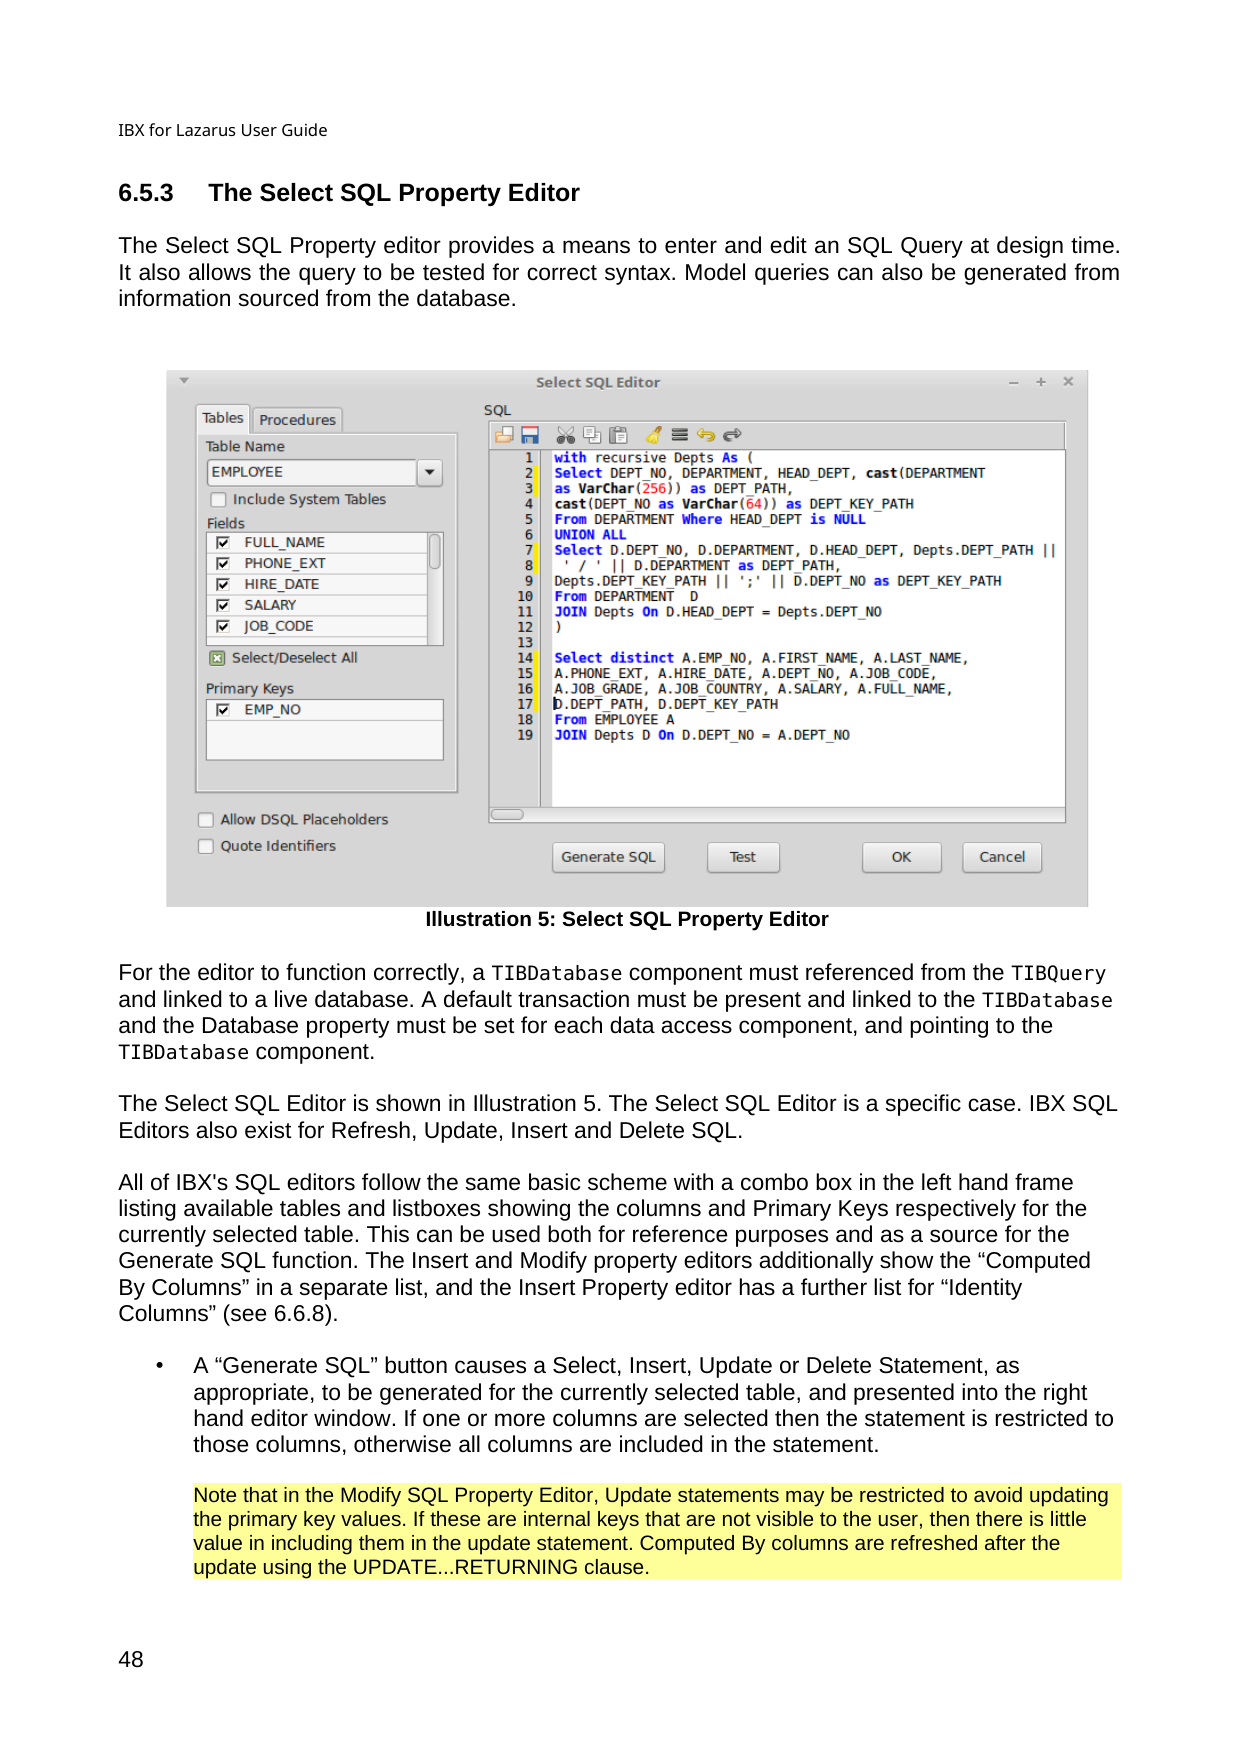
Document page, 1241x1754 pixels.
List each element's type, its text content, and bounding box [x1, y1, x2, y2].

text The Select SQL Editor is shown in Illustration 5. The Select SQL Editor is a specific case. IBX SQL Editors also exist for Refresh, Update, Insert and Delete SQL. [118, 1090, 1122, 1143]
text All of IBX's SQL editors follow the same basic scheme with a combo box in the left hand frame listing available tables and listboxes showing the columns and Primary Keys respectively for the currently selected table. This can be used both for reference purposes and as a source for the Generate SQL function. The Insert and Modify property editors additionally show the “Computed By Columns” in a separate list, and the Insert Property editor has a further list for “Identity Columns” (see 6.6.8). [118, 1168, 1122, 1327]
list A “Generate SQL” button causes a Select, Insert, Update or Delete Statement, as appropriate, to be generated for the currently selected table, and presented into the right hand editor window. If one or more columns are selected then the statement is restricted to those columns, otherwise all columns are included in the statement. [156, 1352, 1122, 1457]
subtitle [166, 358, 1088, 370]
text The Select SQL Property editor provides a means to enter and edit an SQL Query at design time. It also allows the query to be tested for correct syntax. Model queries can also be generated from information sourced from the database. [118, 232, 1122, 311]
text Illustration 5: Select SQL Property Editor [166, 907, 1088, 931]
subtitle The Select SQL Property Editor [118, 178, 1122, 207]
text Note that in the Modify SQL Property Editor, Update statements may be restricted to avoid updating the primary key values. If these are internal keys that are not visible to the user, then there is little value in including them in the update statement. Computed By columns are refreshed after the update using the UPDATE...RETURNING clause. [193, 1483, 1122, 1579]
text For the editor to function correctly, a TIBDatabase component must referenced from the TIBQuery and linked to a live database. A default transaction must be present and linked to the TIBDatabase and the Database property must be set for each data access component, and pointing to the TIBDatabase component. [118, 336, 1122, 1065]
subtitle [166, 931, 1088, 959]
picture [166, 370, 1089, 907]
